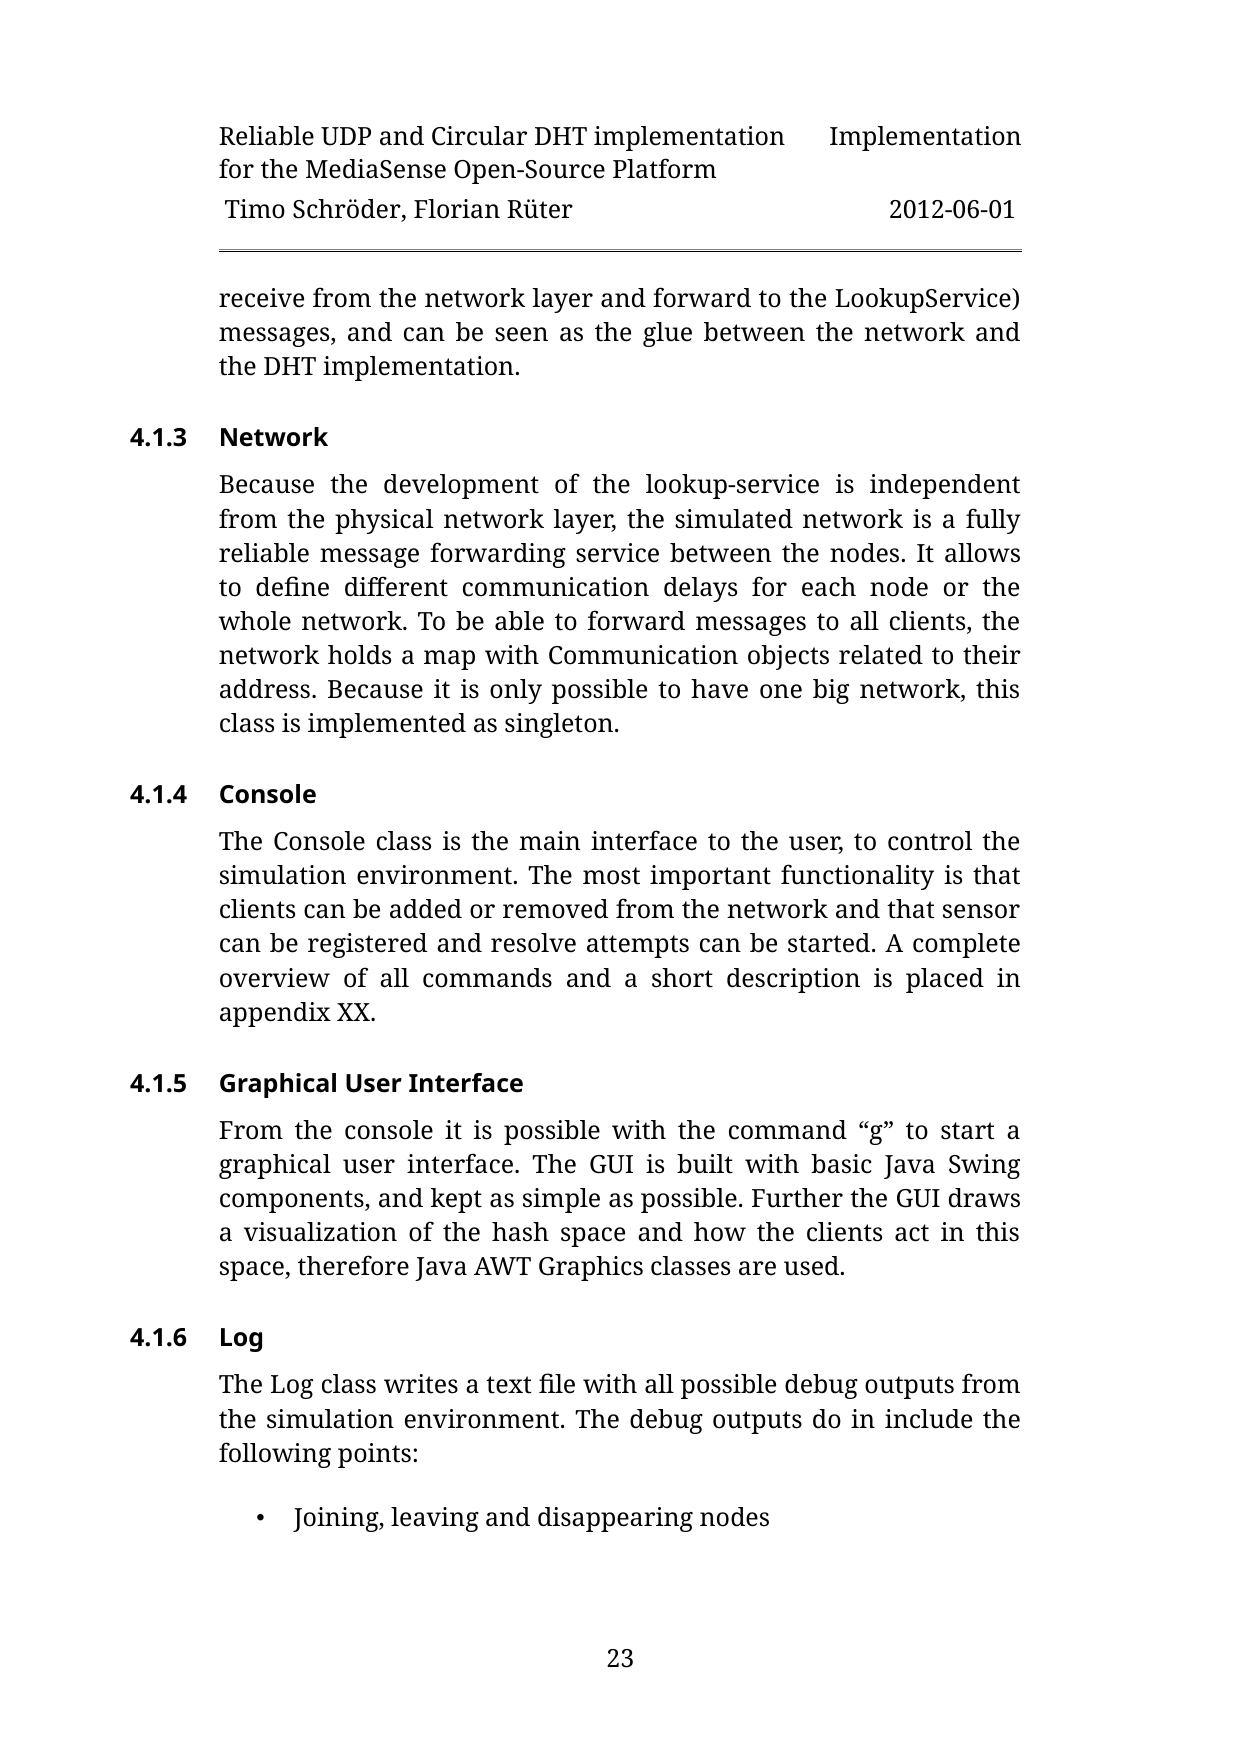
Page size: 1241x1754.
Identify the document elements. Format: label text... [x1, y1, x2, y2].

text The Console class is the main interface to the user, to control the simulation environment. The most important functionality is that clients can be added or removed from the network and that sensor can be registered and resolve attempts can be started. A complete overview of all commands and a short description is placed in appendix XX. [218, 824, 1022, 1028]
subtitle Graphical User Interface [130, 1066, 1022, 1099]
list Joining, leaving and disappearing nodes [256, 1500, 1022, 1534]
text From the console it is possible with the command “g” to start a graphical user interface. The GUI is built with basic Java Swing components, and kept as simple as possible. Further the GUI draws a visualization of the hash space and how the clients act in this space, therefore Java AWT Graphics classes are used. [218, 1113, 1022, 1283]
text The Log class writes a text file with all possible debug outputs from the simulation environment. The debug outputs do in include the following points: [218, 1367, 1022, 1469]
subtitle Log [130, 1320, 1022, 1354]
subtitle Console [130, 777, 1022, 811]
text receive from the network layer and forward to the LookupService) messages, and can be seen as the glue between the network and the DHT implementation. [218, 281, 1022, 383]
text Because the development of the lookup-service is independent from the physical network layer, the simulated network is a fully reliable message forwarding service between the nodes. It allows to define different communication delays for each node or the whole network. To be able to forward messages to all clients, the network holds a map with Communication objects related to their address. Because it is only possible to have one big network, this class is implemented as singleton. [218, 467, 1022, 740]
subtitle Network [130, 420, 1022, 454]
